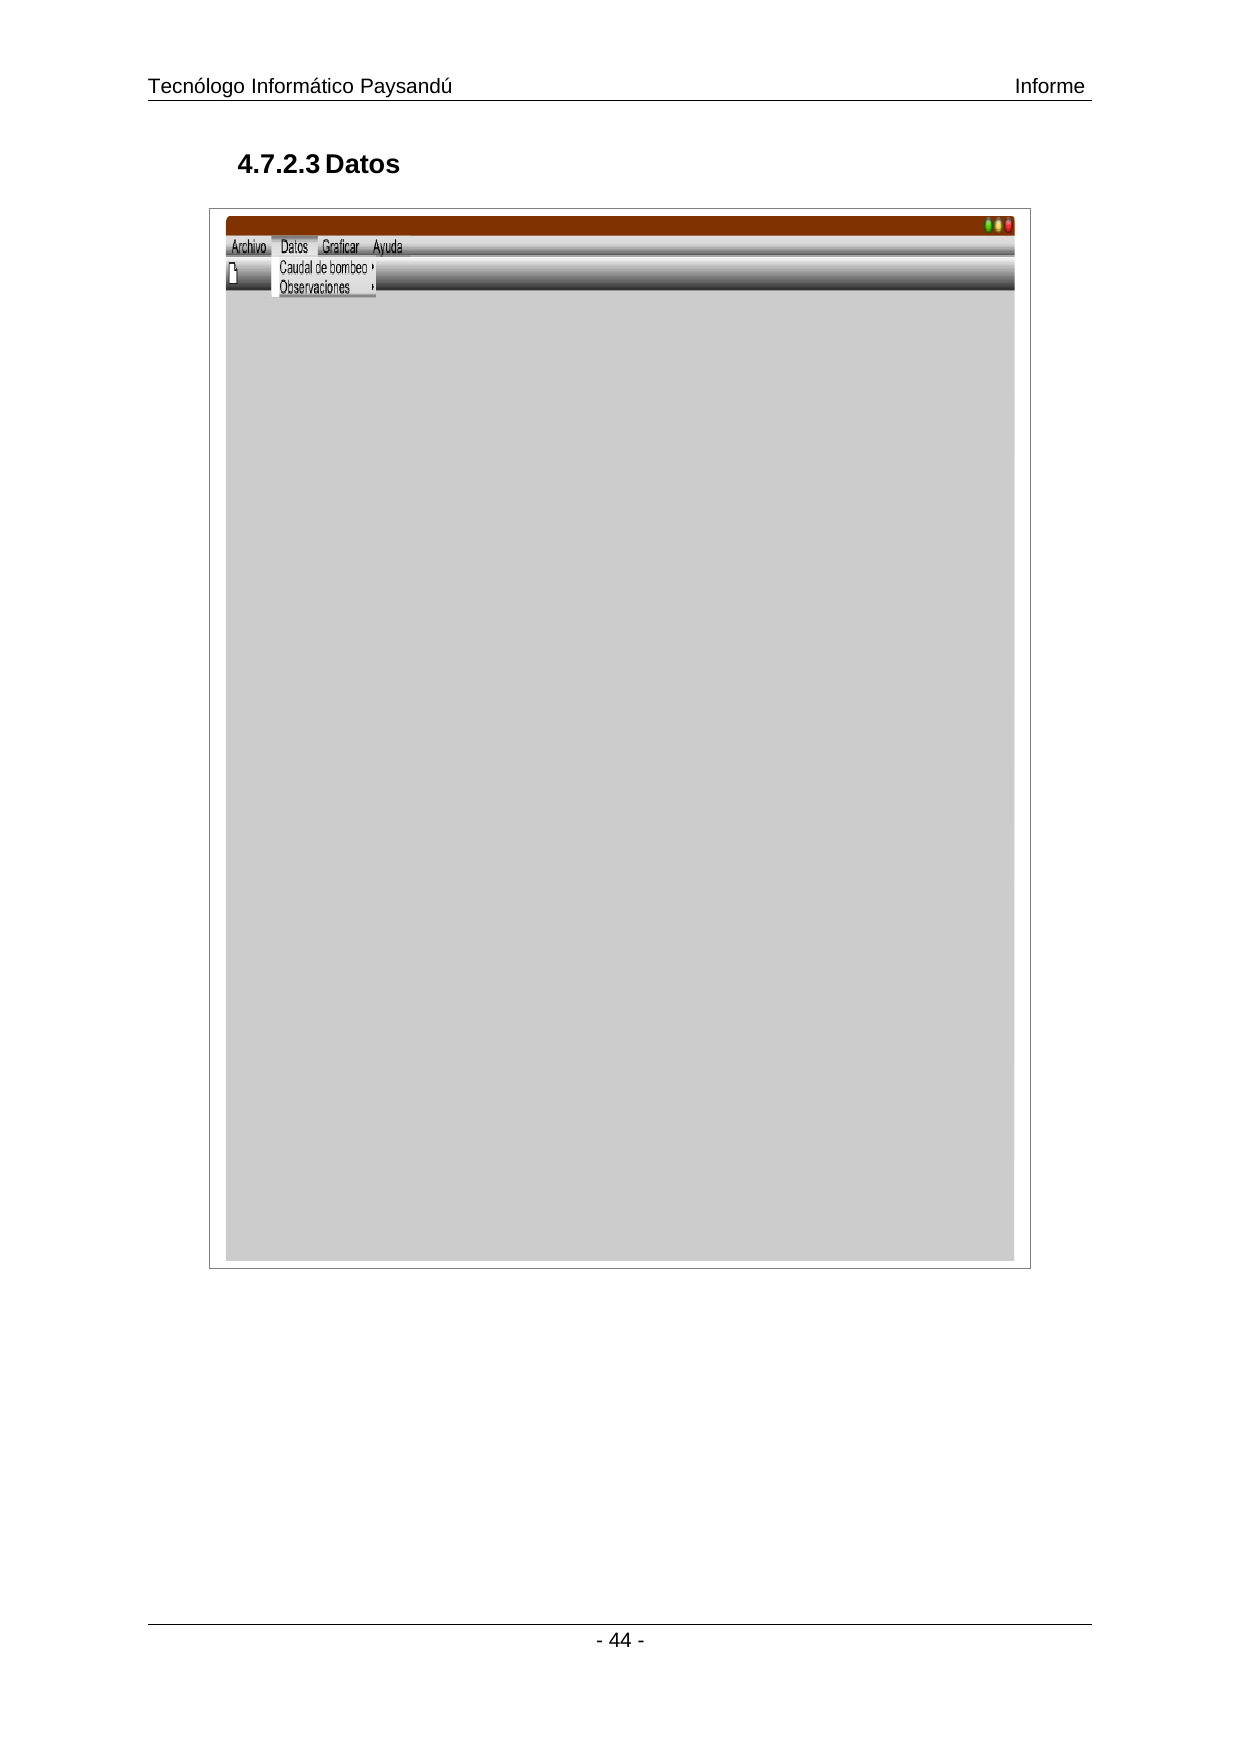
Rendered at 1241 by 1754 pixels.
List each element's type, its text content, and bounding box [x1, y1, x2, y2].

picture [225, 216, 1015, 1261]
subtitle Datos [237, 148, 1092, 179]
